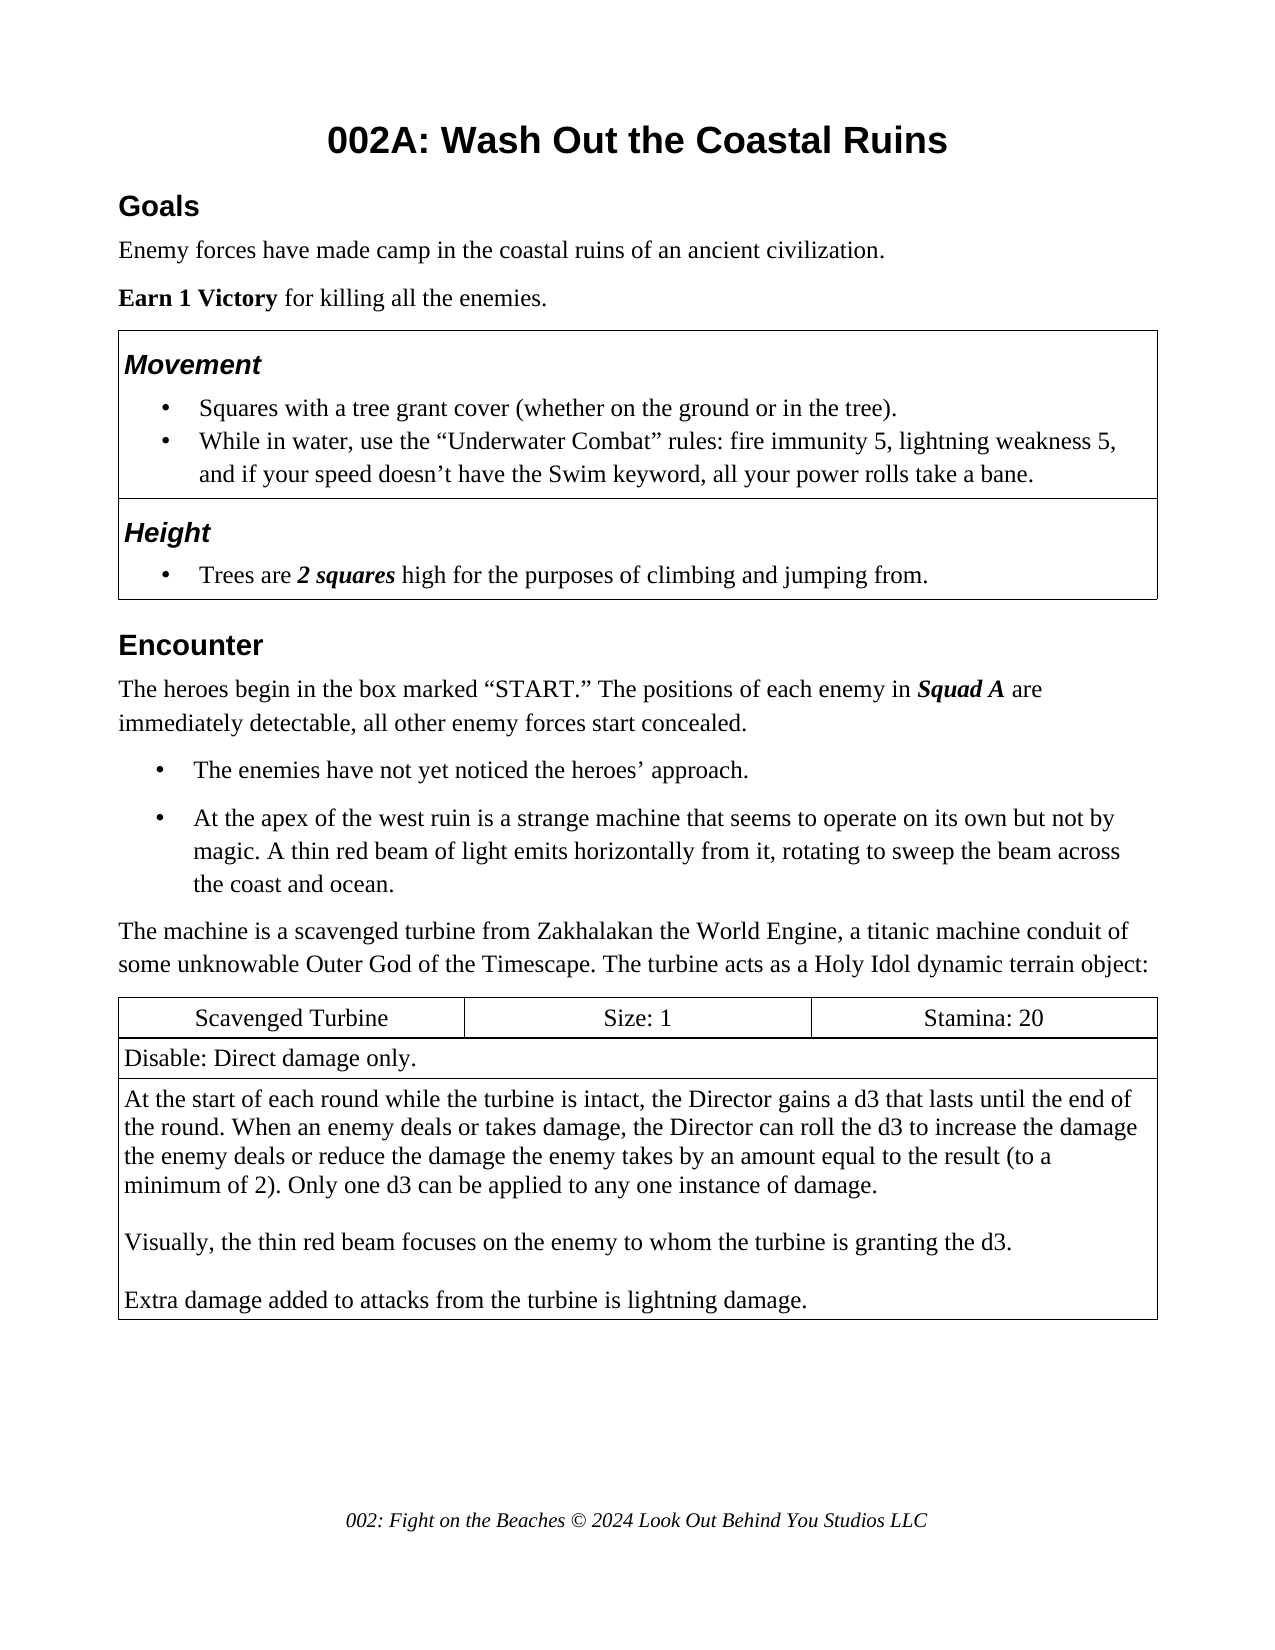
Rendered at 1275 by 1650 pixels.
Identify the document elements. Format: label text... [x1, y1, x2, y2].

list The enemies have not yet noticed the heroes’ approach. [156, 755, 1157, 784]
table_header Movement Squares with a tree grant cover (whether on the ground or in the tree). While in water, use the “Underwater Combat” rules: fire immunity 5, lightning weakness 5, and if your speed doesn’t have the Swim keyword, all your power rolls take a bane. [119, 331, 1157, 498]
subtitle 002A: Wash Out the Coastal Ruins [118, 118, 1157, 162]
subtitle Goals [118, 189, 1157, 223]
table_header Disable: Direct damage only. [119, 1039, 1157, 1078]
table_header Stamina: 20 [812, 998, 1157, 1037]
table_header Size: 1 [465, 998, 811, 1037]
table_cell Height Trees are 2 squares high for the purposes of climbing and jumping from. [119, 499, 1157, 599]
list At the apex of the west ruin is a strange machine that seems to operate on its own but not by magic. A thin red beam of light emits horizontally from it, rotating to sweep the beam across the coast and ocean. [156, 803, 1157, 898]
text Earn 1 Victory for killing all the enemies. [118, 283, 1157, 311]
subtitle Encounter [118, 628, 1157, 662]
text The heroes begin in the box marked “START.” The positions of each enemy in Squad A are immediately detectable, all other enemy forces start concealed. [118, 674, 1157, 736]
table_header Scavenged Turbine [119, 998, 464, 1037]
text Enemy forces have made camp in the coastal ruins of an ancient civilization. [118, 235, 1157, 264]
table_header At the start of each round while the turbine is intact, the Director gains a d3 that lasts until the end of the round. When an enemy deals or takes damage, the Director can roll the d3 to increase the damage the enemy deals or reduce the damage the enemy takes by an amount equal to the result (to a minimum of 2). Only one d3 can be applied to any one instance of damage. Visually, the thin red beam focuses on the enemy to whom the turbine is granting the d3. Extra damage added to attacks from the turbine is lightning damage. [119, 1079, 1157, 1319]
text The machine is a scavenged turbine from Zakhalakan the World Engine, a titanic machine conduit of some unknowable Outer God of the Timescape. The turbine acts as a Holy Idol dynamic terrain object: [118, 916, 1157, 978]
